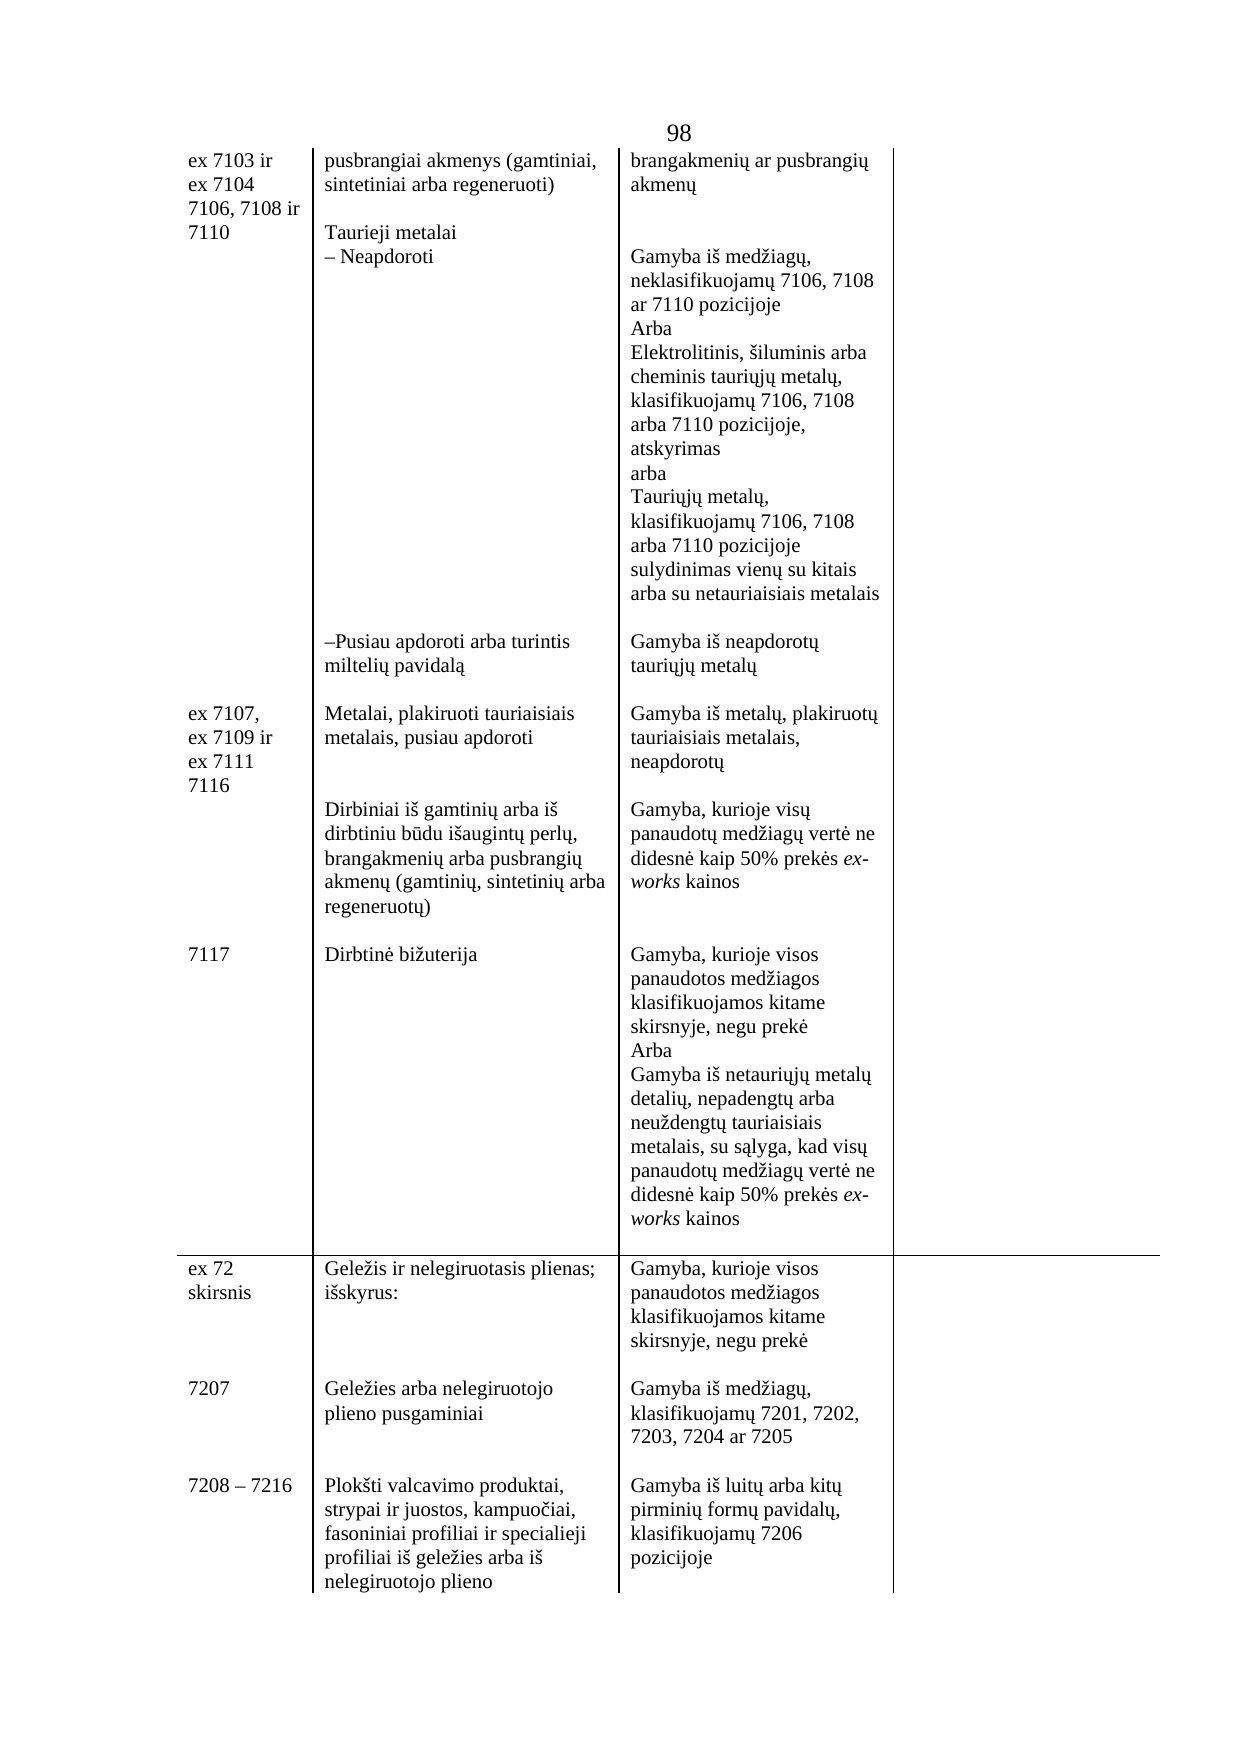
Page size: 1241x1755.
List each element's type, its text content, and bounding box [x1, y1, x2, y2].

table_cell [1165, 244, 1171, 629]
table_cell 7117 [177, 942, 312, 1062]
table_cell [1175, 244, 1181, 629]
table_cell [1165, 942, 1171, 1062]
table_cell Gamyba iš metalų, plakiruotų tauriaisiais metalais, neapdorotų Gamyba, kurioje visų panaudotų medžiagų vertė ne didesnė kaip 50% prekės ex-works kainos [620, 701, 893, 942]
table_cell Metalai, plakiruoti tauriaisiais metalais, pusiau apdoroti Dirbiniai iš gamtinių arba iš dirbtiniu būdu išaugintų perlų, brangakmenių arba pusbrangių akmenų (gamtinių, sintetinių arba regeneruotų) [314, 701, 618, 942]
table_cell [177, 629, 312, 701]
table_cell [894, 1376, 1160, 1473]
table_cell [894, 629, 1160, 701]
table_cell [1171, 629, 1175, 701]
table_cell [894, 148, 1160, 244]
table_cell [1160, 1376, 1165, 1473]
table_cell [1175, 148, 1181, 244]
table_cell [1175, 701, 1181, 942]
table_cell [1165, 629, 1171, 701]
table_cell [1171, 701, 1175, 942]
table_cell Gamyba, kurioje visos panaudotos medžiagos klasifikuojamos kitame skirsnyje, negu prekė Arba [620, 942, 893, 1062]
table_cell –Pusiau apdoroti arba turintis miltelių pavidalą [314, 629, 618, 701]
table_cell Gamyba iš medžiagų, neklasifikuojamų 7106, 7108 ar 7110 pozicijoje Arba Elektrolitinis, šiluminis arba cheminis tauriųjų metalų, klasifikuojamų 7106, 7108 arba 7110 pozicijoje, atskyrimas arba Tauriųjų metalų, klasifikuojamų 7106, 7108 arba 7110 pozicijoje sulydinimas vienų su kitais arba su netauriaisiais metalais [620, 244, 893, 629]
table_cell Gamyba iš medžiagų, klasifikuojamų 7201, 7202, 7203, 7204 ar 7205 [620, 1376, 893, 1473]
table_cell [1175, 629, 1181, 701]
table_cell [1175, 1376, 1181, 1473]
table_cell ex 72 skirsnis [177, 1256, 312, 1376]
table_cell 7207 [177, 1376, 312, 1473]
table_cell Dirbtinė bižuterija [314, 942, 618, 1062]
table_cell [1165, 148, 1171, 244]
table_cell [1160, 701, 1165, 942]
table_cell [1175, 1473, 1181, 1593]
table_cell Gamyba, kurioje visos panaudotos medžiagos klasifikuojamos kitame skirsnyje, negu prekė [620, 1256, 893, 1376]
table_cell [1165, 1255, 1171, 1376]
table_cell [1175, 1062, 1181, 1254]
table_cell [1160, 148, 1165, 244]
table_cell [894, 1062, 1160, 1254]
table_cell Geležis ir nelegiruotasis plienas; išskyrus: [314, 1256, 618, 1376]
table_cell [1171, 1376, 1175, 1473]
table_cell [894, 701, 1160, 942]
table_cell [1171, 1473, 1175, 1593]
table_cell [894, 244, 1160, 629]
table_cell [894, 1473, 1160, 1593]
table_cell ex 7103 ir ex 7104 7106, 7108 ir 7110 [177, 148, 312, 244]
table_cell Gamyba iš luitų arba kitų pirminių formų pavidalų, klasifikuojamų 7206 pozicijoje [620, 1473, 893, 1593]
table_cell ex 7107, ex 7109 ir ex 7111 7116 [177, 701, 312, 942]
table_cell [894, 1256, 1160, 1376]
table_cell [1160, 942, 1165, 1062]
table_cell [1171, 1255, 1175, 1376]
table_cell [314, 1062, 618, 1254]
table_cell [1160, 1473, 1165, 1593]
table_cell [1160, 1062, 1165, 1254]
table_cell [1160, 629, 1165, 701]
table_cell Gamyba iš netauriųjų metalų detalių, nepadengtų arba neuždengtų tauriaisiais metalais, su sąlyga, kad visų panaudotų medžiagų vertė ne didesnė kaip 50% prekės ex-works kainos [620, 1062, 893, 1254]
table_cell [1165, 1376, 1171, 1473]
table_cell [1171, 942, 1175, 1062]
table_cell Plokšti valcavimo produktai, strypai ir juostos, kampuočiai, fasoniniai profiliai ir specialieji profiliai iš geležies arba iš nelegiruotojo plieno [314, 1473, 618, 1593]
table_cell [177, 1062, 312, 1254]
table_cell [1171, 1062, 1175, 1254]
table_cell Geležies arba nelegiruotojo plieno pusgaminiai [314, 1376, 618, 1473]
table_cell [1175, 1255, 1181, 1376]
table_cell [1165, 1062, 1171, 1254]
table_cell Gamyba iš neapdorotų tauriųjų metalų [620, 629, 893, 701]
table_cell brangakmenių ar pusbrangių akmenų [620, 148, 893, 244]
table_cell [1171, 148, 1175, 244]
table_cell [177, 244, 312, 629]
table_cell [1160, 1255, 1165, 1376]
table_cell – Neapdoroti [314, 244, 618, 629]
table_cell 7208 – 7216 [177, 1473, 312, 1593]
table_cell pusbrangiai akmenys (gamtiniai, sintetiniai arba regeneruoti) Taurieji metalai [314, 148, 618, 244]
table_cell [1175, 942, 1181, 1062]
table_cell [1171, 244, 1175, 629]
table_cell [1160, 244, 1165, 629]
table_cell [894, 942, 1160, 1062]
table_cell [1165, 701, 1171, 942]
table_cell [1165, 1473, 1171, 1593]
